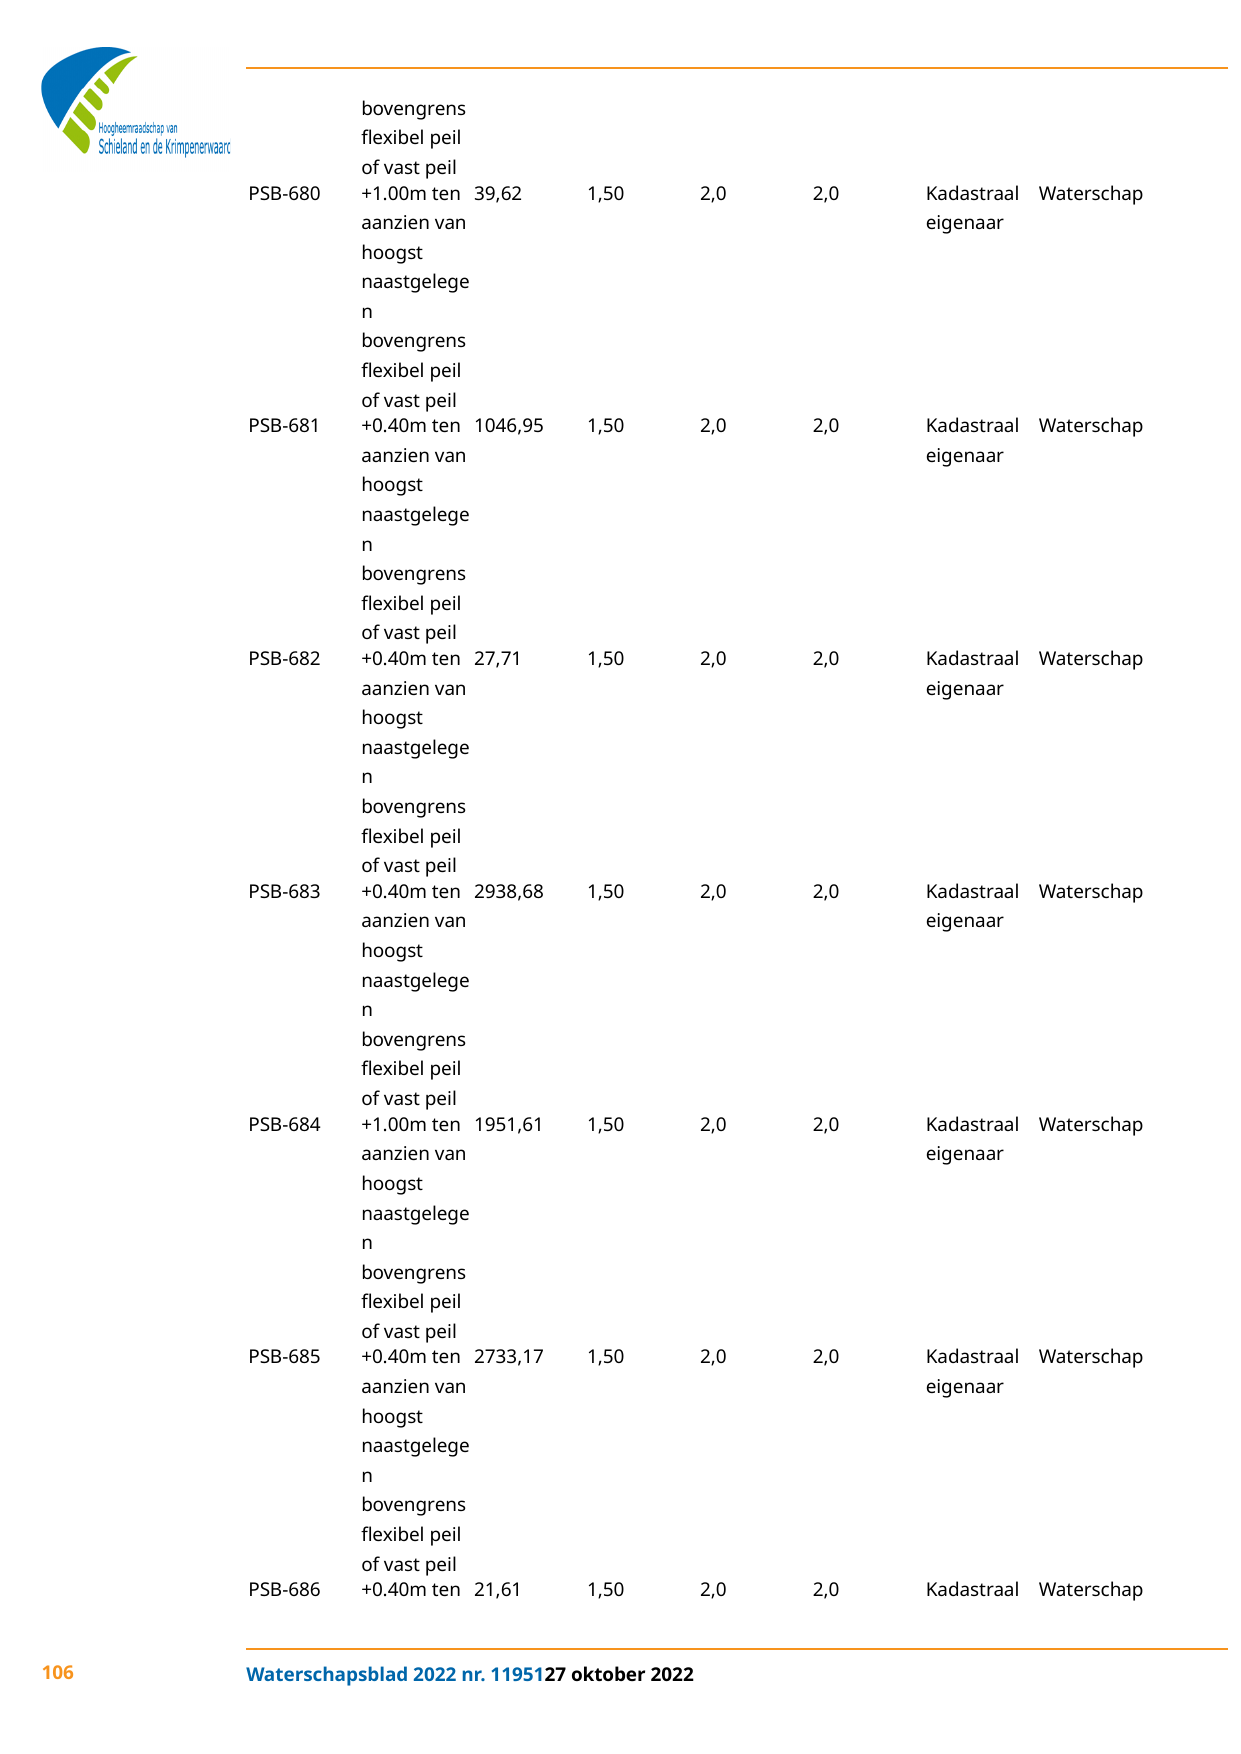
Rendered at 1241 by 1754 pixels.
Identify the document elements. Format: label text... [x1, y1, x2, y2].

table_cell 2,0 [813, 413, 926, 645]
table_cell Kadastraal eigenaar [926, 180, 1038, 412]
table_cell [813, 95, 926, 180]
table_cell Waterschap [1039, 645, 1152, 878]
table_cell Waterschap [1039, 1344, 1152, 1577]
table_cell Waterschap [1039, 1577, 1152, 1602]
table_cell PSB-683 [248, 878, 361, 1111]
table_cell 1951,61 [474, 1111, 587, 1344]
table_cell PSB-685 [248, 1344, 361, 1577]
table_cell 2938,68 [474, 878, 587, 1111]
table_cell +1.00m ten aanzien van hoogst naastgelegen bovengrens flexibel peil of vast peil [361, 1111, 474, 1344]
table_cell 2,0 [813, 1344, 926, 1577]
table_cell +0.40m ten aanzien van hoogst naastgelegen bovengrens flexibel peil of vast peil [361, 878, 474, 1111]
table_cell bovengrens flexibel peil of vast peil [361, 95, 474, 180]
table_cell 2,0 [700, 1111, 813, 1344]
table_cell Kadastraal [926, 1577, 1038, 1602]
table_cell [926, 95, 1038, 180]
table_cell 2,0 [813, 645, 926, 878]
table_cell 1,50 [587, 645, 700, 878]
table_cell Kadastraal eigenaar [926, 1111, 1038, 1344]
table_cell 2,0 [813, 180, 926, 412]
table_cell [1039, 95, 1152, 180]
picture [41, 47, 231, 172]
table_cell Kadastraal eigenaar [926, 1344, 1038, 1577]
table_cell [474, 95, 587, 180]
table_cell PSB-684 [248, 1111, 361, 1344]
table_cell 2,0 [700, 413, 813, 645]
table_cell 2,0 [700, 1577, 813, 1602]
table_cell Waterschap [1039, 1111, 1152, 1344]
table_cell [248, 95, 361, 180]
table_cell 1,50 [587, 180, 700, 412]
table_cell +1.00m ten aanzien van hoogst naastgelegen bovengrens flexibel peil of vast peil [361, 180, 474, 412]
table_cell [587, 95, 700, 180]
table_cell 1,50 [587, 1344, 700, 1577]
table_cell PSB-680 [248, 180, 361, 412]
table_cell +0.40m ten [361, 1577, 474, 1602]
table_cell Waterschap [1039, 878, 1152, 1111]
table_cell Waterschap [1039, 413, 1152, 645]
table_cell 27,71 [474, 645, 587, 878]
table_cell Waterschap [1039, 180, 1152, 412]
table_cell 1,50 [587, 1111, 700, 1344]
table_cell PSB-681 [248, 413, 361, 645]
table_cell +0.40m ten aanzien van hoogst naastgelegen bovengrens flexibel peil of vast peil [361, 645, 474, 878]
table_cell 2,0 [813, 878, 926, 1111]
table_cell Kadastraal eigenaar [926, 878, 1038, 1111]
table_cell 21,61 [474, 1577, 587, 1602]
table_cell Kadastraal eigenaar [926, 645, 1038, 878]
table_cell 2,0 [813, 1577, 926, 1602]
table_cell PSB-682 [248, 645, 361, 878]
table_cell 1,50 [587, 1577, 700, 1602]
table_cell 2733,17 [474, 1344, 587, 1577]
table_cell [700, 95, 813, 180]
table_cell 1,50 [587, 878, 700, 1111]
table_cell Kadastraal eigenaar [926, 413, 1038, 645]
table_cell PSB-686 [248, 1577, 361, 1602]
table_cell +0.40m ten aanzien van hoogst naastgelegen bovengrens flexibel peil of vast peil [361, 413, 474, 645]
table_cell 2,0 [813, 1111, 926, 1344]
table_cell 2,0 [700, 1344, 813, 1577]
table_cell 1,50 [587, 413, 700, 645]
table_cell +0.40m ten aanzien van hoogst naastgelegen bovengrens flexibel peil of vast peil [361, 1344, 474, 1577]
table_cell 39,62 [474, 180, 587, 412]
table_cell 1046,95 [474, 413, 587, 645]
table_cell 2,0 [700, 645, 813, 878]
table_cell 2,0 [700, 180, 813, 412]
table_cell 2,0 [700, 878, 813, 1111]
